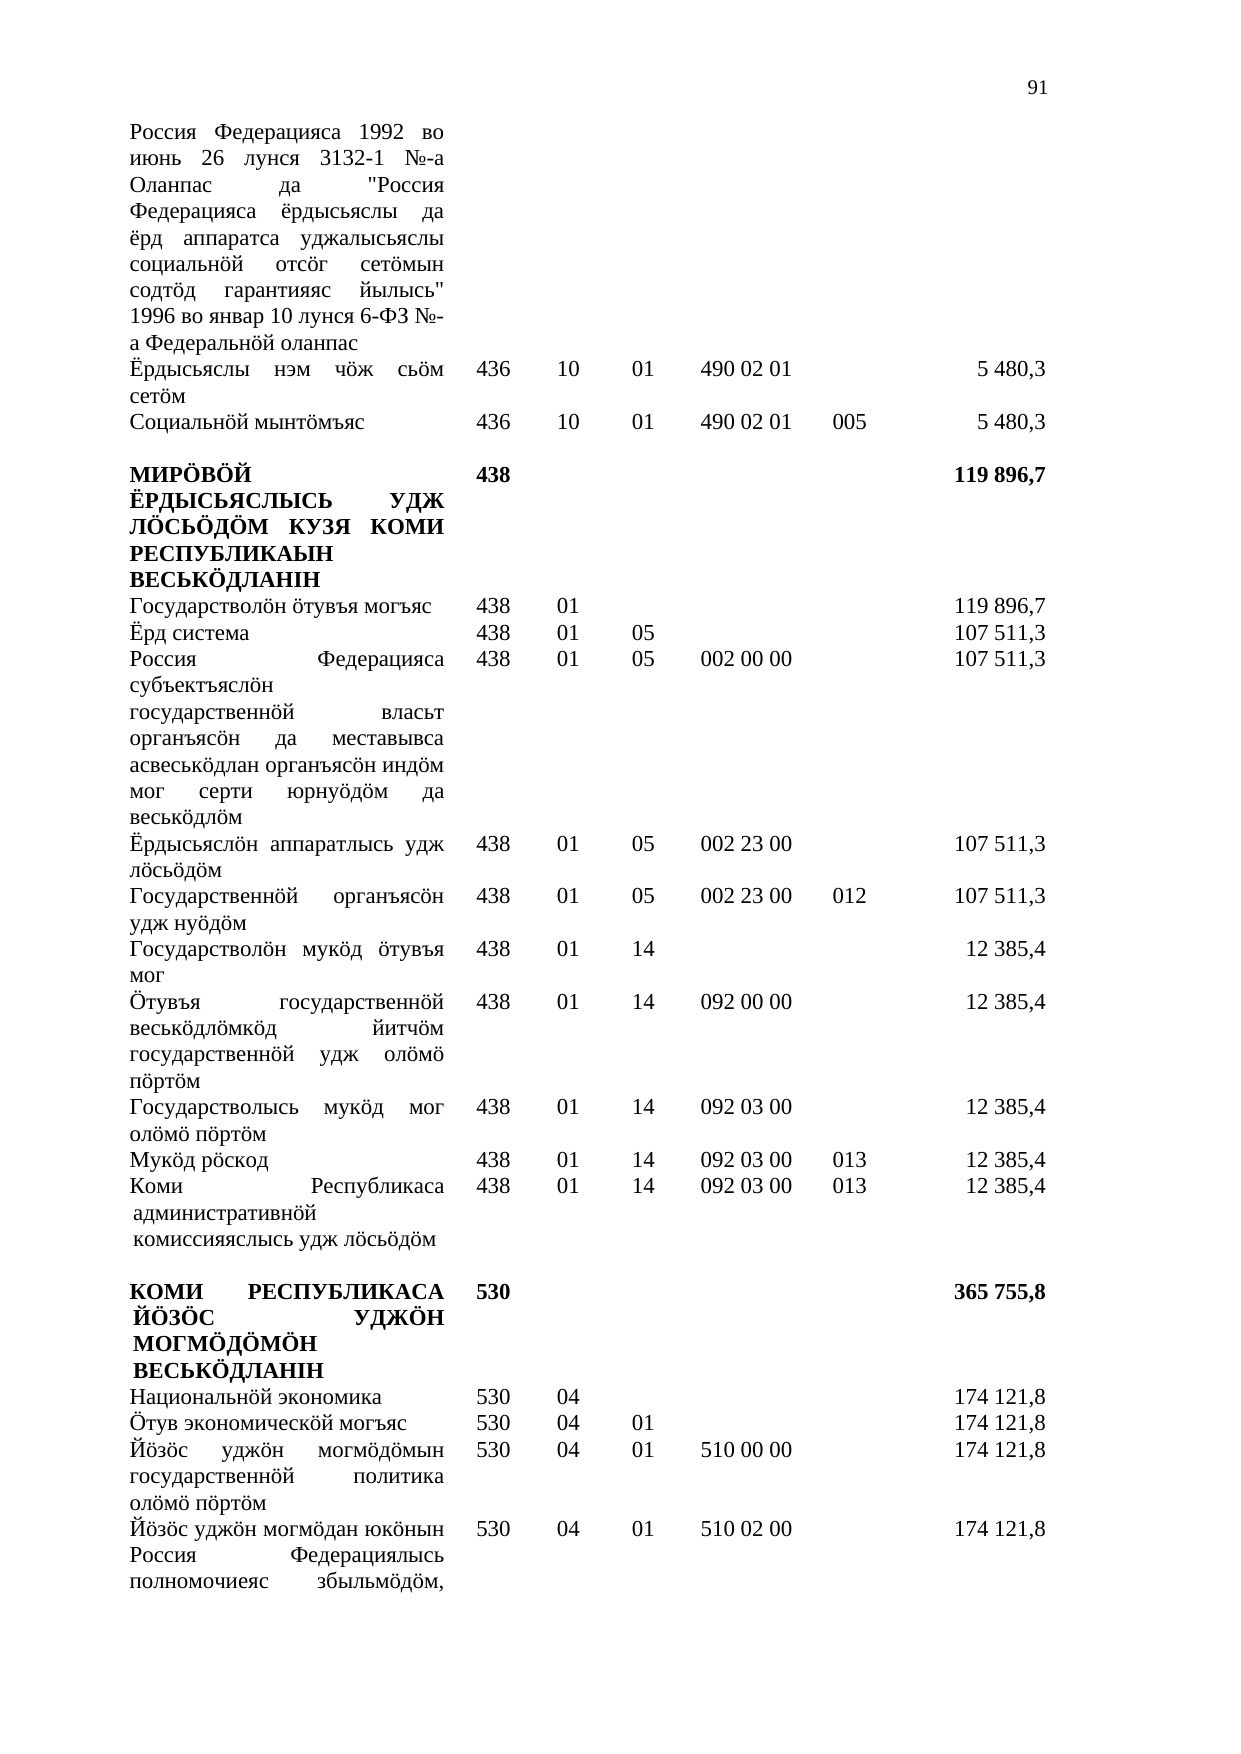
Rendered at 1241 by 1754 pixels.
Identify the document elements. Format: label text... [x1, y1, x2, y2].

table_cell [681, 593, 812, 619]
table_cell 174 121,8 [887, 1515, 1057, 1594]
table_cell 01 [531, 935, 606, 988]
table_cell 14 [606, 1146, 681, 1172]
table_cell [812, 935, 887, 988]
table_cell 05 [606, 830, 681, 882]
table_cell [118, 1251, 456, 1278]
table_cell [812, 1436, 887, 1515]
table_cell 530 [456, 1383, 531, 1409]
table_cell 10 [531, 355, 606, 408]
table_cell 436 [456, 408, 531, 434]
table_cell 438 [456, 1093, 531, 1146]
table_cell [887, 1251, 1057, 1278]
table_cell 002 23 00 [681, 883, 812, 935]
table_cell [812, 1515, 887, 1594]
table_cell 01 [531, 883, 606, 935]
table_cell 438 [456, 593, 531, 619]
table_cell 438 [456, 645, 531, 830]
table_cell 01 [606, 408, 681, 434]
table_cell Государстволöн мукöд öтувъя мог [118, 935, 456, 988]
table_cell 174 121,8 [887, 1410, 1057, 1436]
table_cell 092 03 00 [681, 1093, 812, 1146]
table_cell [812, 118, 887, 355]
table_cell 005 [812, 408, 887, 434]
table_cell [606, 1383, 681, 1409]
table_cell [681, 1383, 812, 1409]
table_cell Государственнöй органъясöн удж нуöдöм [118, 883, 456, 935]
table_cell [681, 619, 812, 645]
table_cell 107 511,3 [887, 883, 1057, 935]
table_cell 107 511,3 [887, 830, 1057, 882]
table_cell 10 [531, 408, 606, 434]
table_cell Ёрдысьяслöн аппаратлысь удж лöсьöдöм [118, 830, 456, 882]
table_cell Национальнöй экономика [118, 1383, 456, 1409]
table_cell 05 [606, 619, 681, 645]
table_cell Мукöд рöскод [118, 1146, 456, 1172]
table_cell [531, 1251, 606, 1278]
table_cell [812, 593, 887, 619]
table_cell 438 [456, 830, 531, 882]
table_cell 092 03 00 [681, 1172, 812, 1251]
table_cell [812, 645, 887, 830]
table_cell 5 480,3 [887, 408, 1057, 434]
table_cell 174 121,8 [887, 1436, 1057, 1515]
table_cell 01 [531, 1146, 606, 1172]
table_cell 01 [531, 988, 606, 1093]
table_cell 092 03 00 [681, 1146, 812, 1172]
table_cell 01 [606, 1410, 681, 1436]
table_cell 14 [606, 988, 681, 1093]
table_cell 01 [531, 619, 606, 645]
table_cell 012 [812, 883, 887, 935]
table_cell 05 [606, 645, 681, 830]
table_cell 119 896,7 [887, 593, 1057, 619]
table_cell [606, 593, 681, 619]
table_cell Коми Республикаса административнöй комиссияяслысь удж лöсьöдöм [118, 1172, 456, 1251]
table_cell [531, 434, 606, 461]
table_cell 12 385,4 [887, 1093, 1057, 1146]
table_cell [812, 1251, 887, 1278]
table_cell 530 [456, 1515, 531, 1594]
table_cell [812, 461, 887, 592]
table_cell 04 [531, 1410, 606, 1436]
table_cell [812, 619, 887, 645]
table_cell 438 [456, 619, 531, 645]
table_cell 438 [456, 461, 531, 592]
table_cell 013 [812, 1146, 887, 1172]
table_cell МИРÖВÖЙ ЁРДЫСЬЯСЛЫСЬ УДЖ ЛÖСЬÖДÖМ КУЗЯ КОМИ РЕСПУБЛИКАЫН ВЕСЬКÖДЛАНIН [118, 461, 456, 592]
table_cell [681, 1251, 812, 1278]
table_cell 14 [606, 1093, 681, 1146]
table_cell 12 385,4 [887, 1146, 1057, 1172]
table_cell 04 [531, 1383, 606, 1409]
table_cell 438 [456, 935, 531, 988]
table_cell [456, 434, 531, 461]
table_cell 01 [531, 1172, 606, 1251]
table_cell [812, 434, 887, 461]
table_cell 174 121,8 [887, 1383, 1057, 1409]
table_cell [606, 1251, 681, 1278]
table_cell [812, 1093, 887, 1146]
table_cell 14 [606, 1172, 681, 1251]
table_cell 107 511,3 [887, 619, 1057, 645]
table_cell 5 480,3 [887, 355, 1057, 408]
table_cell 002 23 00 [681, 830, 812, 882]
table_cell 436 [456, 355, 531, 408]
table_cell 510 00 00 [681, 1436, 812, 1515]
table_cell 119 896,7 [887, 461, 1057, 592]
table_cell [606, 118, 681, 355]
table_cell 01 [531, 830, 606, 882]
table_cell КОМИ РЕСПУБЛИКАСА ЙÖЗÖС УДЖÖН МОГМÖДÖМÖН ВЕСЬКÖДЛАНIН [118, 1278, 456, 1383]
table_cell 04 [531, 1436, 606, 1515]
table_cell 510 02 00 [681, 1515, 812, 1594]
table_cell 01 [531, 593, 606, 619]
table_cell Государстволысь мукöд мог олöмö пöртöм [118, 1093, 456, 1146]
table_cell Социальнöй мынтöмъяс [118, 408, 456, 434]
table_cell 01 [606, 1515, 681, 1594]
table_cell 490 02 01 [681, 408, 812, 434]
table_cell Йöзöс уджöн могмöдöмын государственнöй политика олöмö пöртöм [118, 1436, 456, 1515]
table_cell [681, 434, 812, 461]
table_cell Ёрд система [118, 619, 456, 645]
table_cell 01 [606, 355, 681, 408]
table_cell Россия Федерацияса субъектъяслöн государственнöй власьт органъясöн да меставывса асвеськöдлан органъясöн индöм мог серти юрнуöдöм да веськöдлöм [118, 645, 456, 830]
table_cell 438 [456, 988, 531, 1093]
table_cell 490 02 01 [681, 355, 812, 408]
table_cell [812, 1278, 887, 1383]
table_cell [681, 1278, 812, 1383]
table_cell [681, 935, 812, 988]
table_cell 05 [606, 883, 681, 935]
table_cell [531, 461, 606, 592]
table_cell Öтувъя государственнöй веськöдлöмкöд йитчöм государственнöй удж олöмö пöртöм [118, 988, 456, 1093]
table_cell [606, 1278, 681, 1383]
table_cell [812, 1410, 887, 1436]
table_cell 04 [531, 1515, 606, 1594]
table_cell [456, 118, 531, 355]
table_cell [812, 830, 887, 882]
table_cell [606, 461, 681, 592]
table_cell [812, 1383, 887, 1409]
table_cell Россия Федерацияса 1992 во июнь 26 лунся 3132-1 №-а Оланпас да "Россия Федерацияса ёрдысьяслы да ёрд аппаратса уджалысьяслы социальнöй отсöг сетöмын содтöд гарантияяс йылысь" 1996 во январ 10 лунся 6-ФЗ №-а Федеральнöй оланпас [118, 118, 456, 355]
table_cell [118, 434, 456, 461]
table_cell 438 [456, 1172, 531, 1251]
table_cell 01 [531, 645, 606, 830]
table_cell Öтув экономическöй могъяс [118, 1410, 456, 1436]
table_cell [887, 118, 1057, 355]
table_cell 12 385,4 [887, 1172, 1057, 1251]
table_cell Йöзöс уджöн могмöдан юкöнын Россия Федерациялысь полномочиеяс збыльмöдöм, [118, 1515, 456, 1594]
table_cell 002 00 00 [681, 645, 812, 830]
table_cell [812, 355, 887, 408]
table_cell 14 [606, 935, 681, 988]
table_cell Ёрдысьяслы нэм чöж сьöм сетöм [118, 355, 456, 408]
table_cell 530 [456, 1436, 531, 1515]
table_cell Государстволöн öтувъя могъяс [118, 593, 456, 619]
table_cell 12 385,4 [887, 988, 1057, 1093]
table_cell 01 [531, 1093, 606, 1146]
table_cell 530 [456, 1410, 531, 1436]
table_cell 438 [456, 883, 531, 935]
table_cell 013 [812, 1172, 887, 1251]
table_cell 365 755,8 [887, 1278, 1057, 1383]
table_cell [812, 988, 887, 1093]
table_cell 438 [456, 1146, 531, 1172]
table_cell 12 385,4 [887, 935, 1057, 988]
table_cell [681, 1410, 812, 1436]
table_cell [887, 434, 1057, 461]
table_cell [681, 461, 812, 592]
table_cell 01 [606, 1436, 681, 1515]
table_cell [456, 1251, 531, 1278]
table_cell 530 [456, 1278, 531, 1383]
table_cell [606, 434, 681, 461]
table_cell [531, 1278, 606, 1383]
table_cell 092 00 00 [681, 988, 812, 1093]
table_cell 107 511,3 [887, 645, 1057, 830]
table_cell [681, 118, 812, 355]
table_cell [531, 118, 606, 355]
